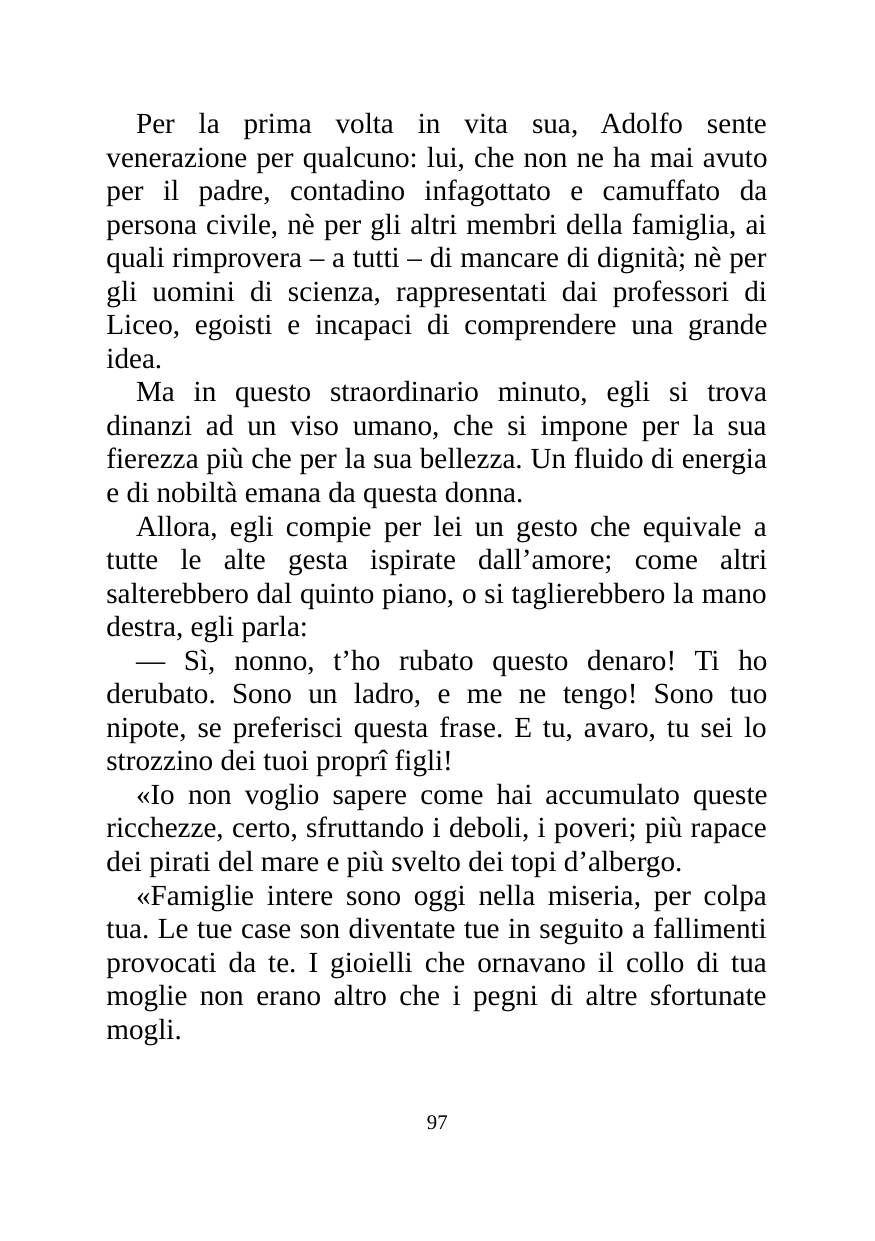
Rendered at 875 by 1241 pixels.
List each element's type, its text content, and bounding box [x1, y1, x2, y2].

text Ma in questo straordinario minuto, egli si trova dinanzi ad un viso umano, che si impone per la sua fierezza più che per la sua bellezza. Un fluido di energia e di nobiltà emana da questa donna. [106, 374, 768, 509]
text «Famiglie intere sono oggi nella miseria, per colpa tua. Le tue case son diventate tue in seguito a fallimenti provocati da te. I gioielli che ornavano il collo di tua moglie non erano altro che i pegni di altre sfortunate mogli. [106, 878, 768, 1045]
text Per la prima volta in vita sua, Adolfo sente venerazione per qualcuno: lui, che non ne ha mai avuto per il padre, contadino infagottato e camuffato da persona civile, nè per gli altri membri della famiglia, ai quali rimprovera – a tutti – di mancare di dignità; nè per gli uomini di scienza, rappresentati dai professori di Liceo, egoisti e incapaci di comprendere una grande idea. [106, 106, 768, 374]
text — Sì, nonno, t’ho rubato questo denaro! Ti ho derubato. Sono un ladro, e me ne tengo! Sono tuo nipote, se preferisci questa frase. E tu, avaro, tu sei lo strozzino dei tuoi proprî figli! [106, 643, 768, 777]
text Allora, egli compie per lei un gesto che equivale a tutte le alte gesta ispirate dall’amore; come altri salterebbero dal quinto piano, o si taglierebbero la mano destra, egli parla: [106, 509, 768, 643]
text «Io non voglio sapere come hai accumulato queste ricchezze, certo, sfruttando i deboli, i poveri; più rapace dei pirati del mare e più svelto dei topi d’albergo. [106, 777, 768, 878]
